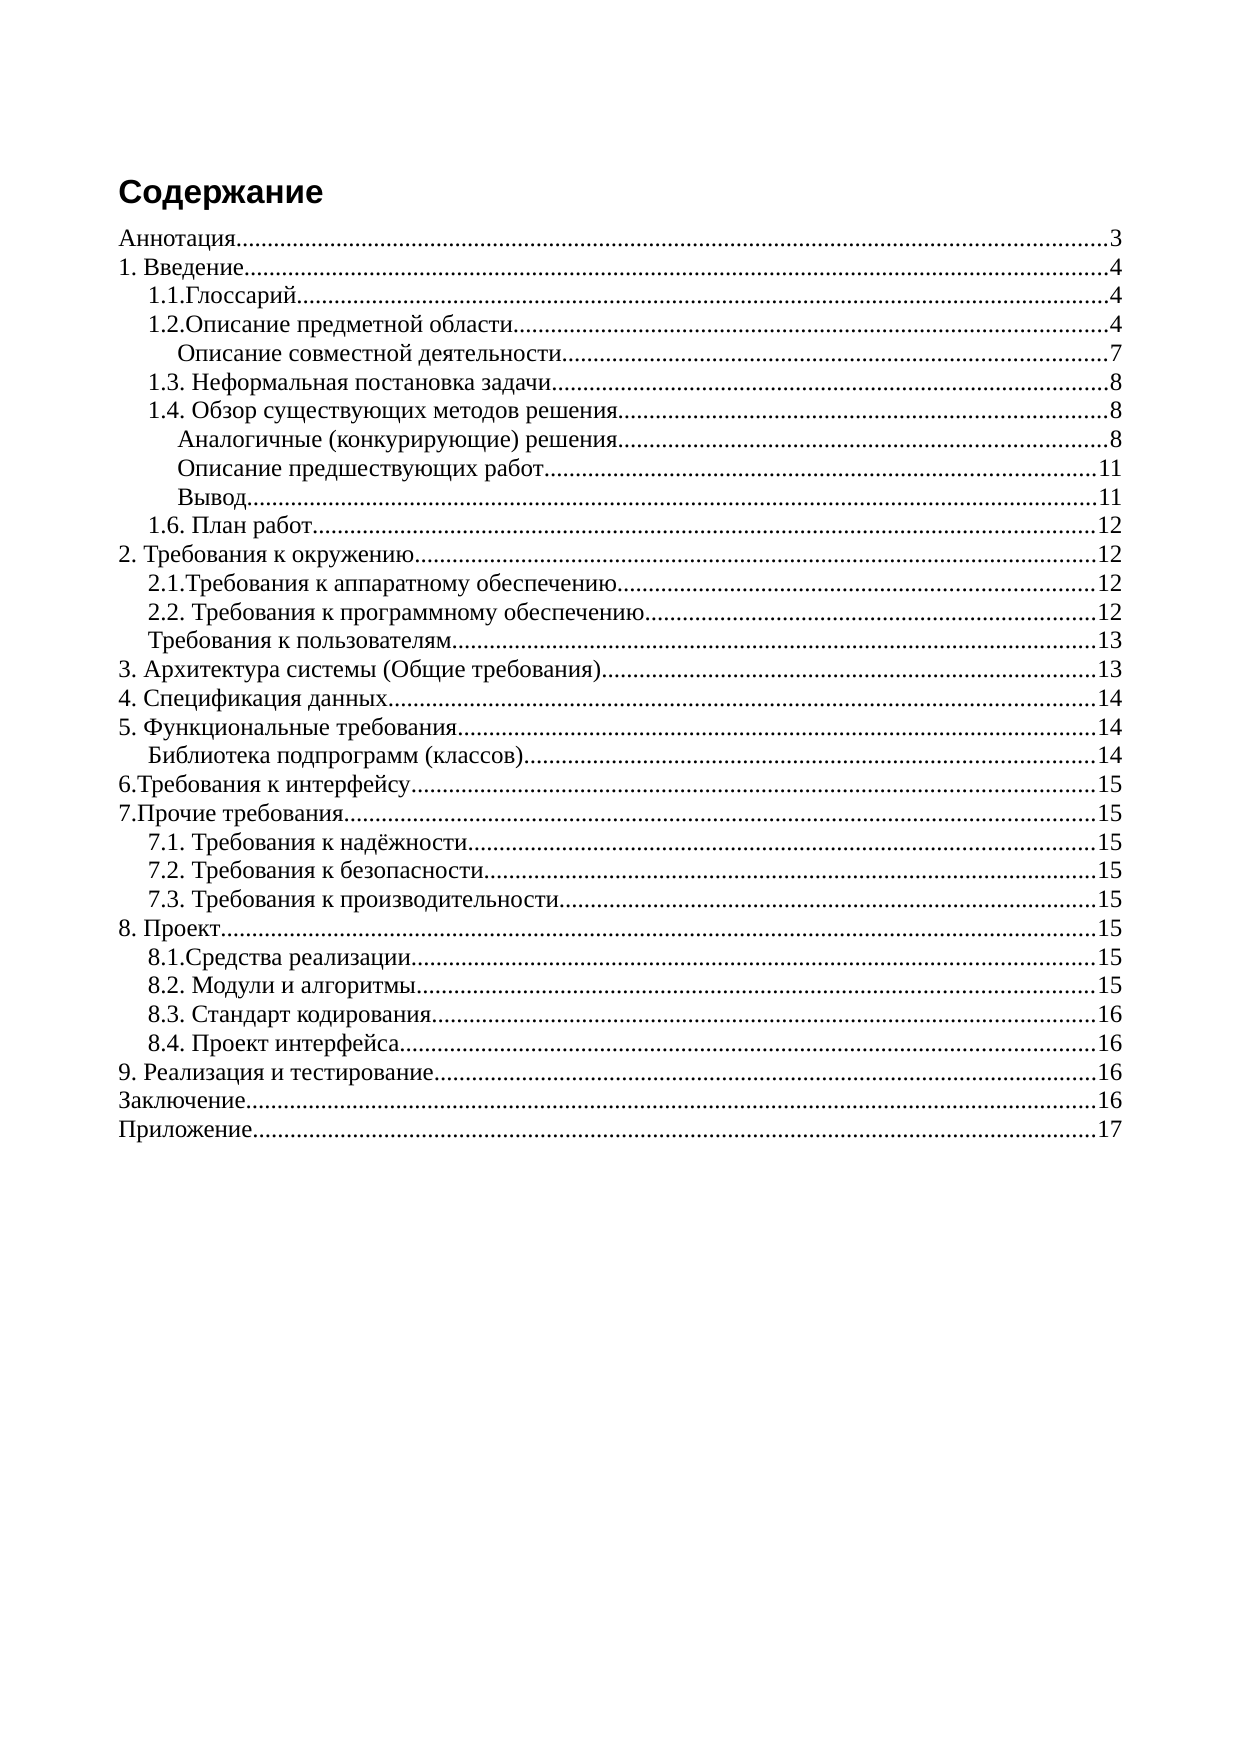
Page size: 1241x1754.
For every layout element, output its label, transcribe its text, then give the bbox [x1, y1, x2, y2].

text 6.Требования к интерфейсу 15 [118, 769, 1122, 798]
text Аналогичные (конкурирующие) решения 8 [177, 424, 1122, 453]
text 8.4. Проект интерфейса 16 [148, 1028, 1122, 1057]
text 7.3. Требования к производительности 15 [148, 884, 1122, 913]
text Библиотека подпрограмм (классов) 14 [148, 740, 1122, 769]
text 8.1.Средства реализации 15 [148, 942, 1122, 970]
text 7.2. Требования к безопасности 15 [148, 855, 1122, 884]
text 3. Архитектура системы (Общие требования) 13 [118, 654, 1122, 683]
text Описание предшествующих работ 11 [177, 453, 1122, 482]
text 1. Введение 4 [118, 252, 1122, 280]
text 2.1.Требования к аппаратному обеспечению 12 [148, 568, 1122, 597]
text Описание совместной деятельности 7 [177, 338, 1122, 367]
text 1.2.Описание предметной области 4 [148, 309, 1122, 338]
text 1.1.Глоссарий 4 [148, 280, 1122, 309]
text 5. Функциональные требования 14 [118, 712, 1122, 740]
text 2. Требования к окружению 12 [118, 539, 1122, 568]
text 4. Спецификация данных 14 [118, 683, 1122, 712]
text 9. Реализация и тестирование 16 [118, 1057, 1122, 1085]
text Заключение 16 [118, 1085, 1122, 1114]
text 2.2. Требования к программному обеспечению 12 [148, 597, 1122, 625]
text 7.1. Требования к надёжности 15 [148, 827, 1122, 855]
text 8. Проект 15 [118, 913, 1122, 942]
text Аннотация 3 [118, 223, 1122, 252]
text Вывод 11 [177, 482, 1122, 510]
subtitle Содержание [118, 172, 1122, 210]
text 8.3. Стандарт кодирования 16 [148, 999, 1122, 1028]
text Требования к пользователям 13 [148, 625, 1122, 654]
text 8.2. Модули и алгоритмы 15 [148, 970, 1122, 999]
text 1.4. Обзор существующих методов решения 8 [148, 395, 1122, 424]
text Приложение 17 [118, 1114, 1122, 1143]
text 1.3. Неформальная постановка задачи 8 [148, 367, 1122, 395]
text 1.6. План работ 12 [148, 510, 1122, 539]
text 7.Прочие требования 15 [118, 798, 1122, 827]
